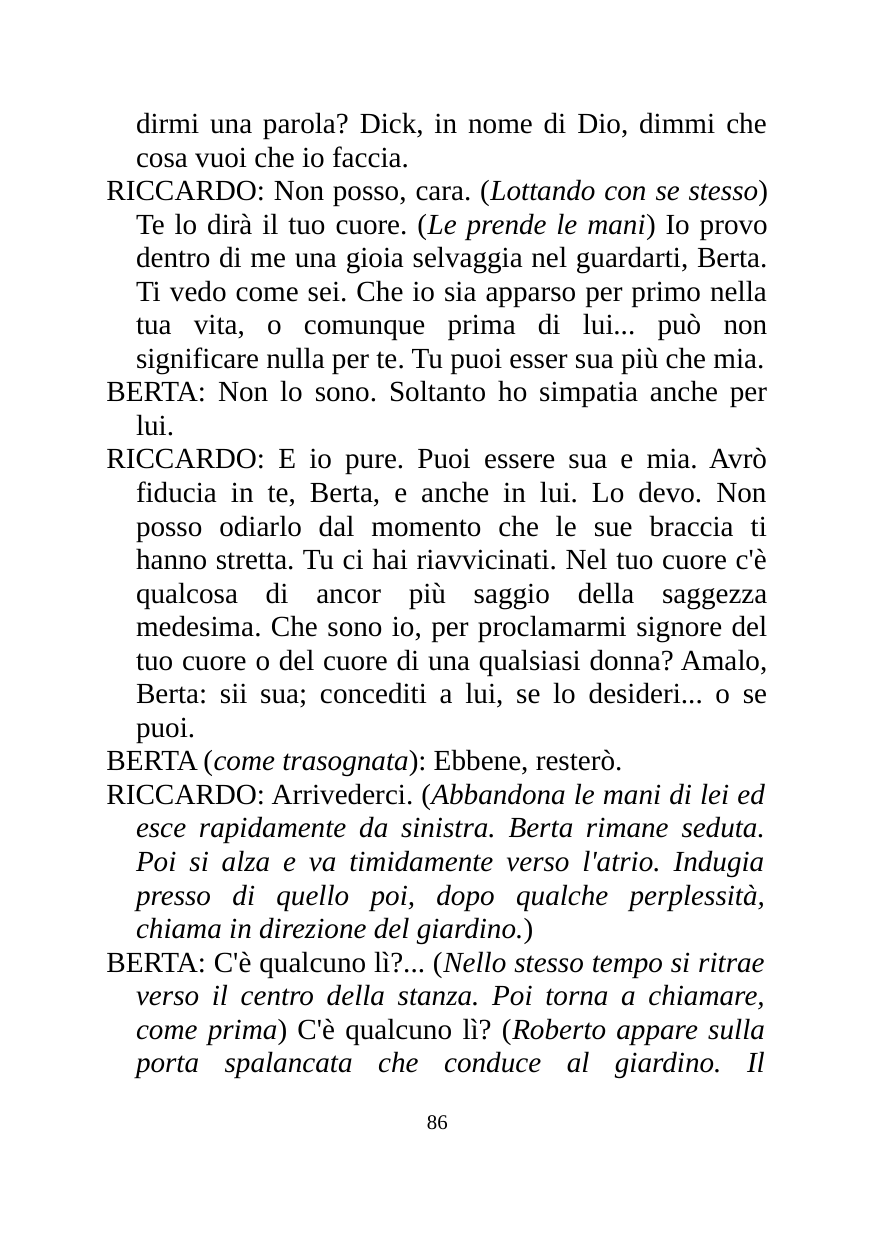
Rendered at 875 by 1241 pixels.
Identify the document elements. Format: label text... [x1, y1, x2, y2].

text BERTA: C'è qualcuno lì?... (Nello stesso tempo si ritrae verso il centro della stanza. Poi torna a chiamare, come prima) C'è qualcuno lì? (Roberto appare sulla porta spalancata che conduce al giardino. Il [106, 945, 768, 1079]
text BERTA: Non lo sono. Soltanto ho simpatia anche per lui. [106, 374, 768, 442]
text RICCARDO: E io pure. Puoi essere sua e mia. Avrò fiducia in te, Berta, e anche in lui. Lo devo. Non posso odiarlo dal momento che le sue braccia ti hanno stretta. Tu ci hai riavvicinati. Nel tuo cuore c'è qualcosa di ancor più saggio della saggezza medesima. Che sono io, per proclamarmi signore del tuo cuore o del cuore di una qualsiasi donna? Amalo, Berta: sii sua; concediti a lui, se lo desideri... o se puoi. [106, 442, 768, 743]
text RICCARDO: Arrivederci. (Abbandona le mani di lei ed esce rapidamente da sinistra. Berta rimane seduta. Poi si alza e va timidamente verso l'atrio. Indugia presso di quello poi, dopo qualche perplessità, chiama in direzione del giardino.) [106, 777, 768, 945]
text BERTA (come trasognata): Ebbene, resterò. [106, 743, 768, 777]
text RICCARDO: Non posso, cara. (Lottando con se stesso) Te lo dirà il tuo cuore. (Le prende le mani) Io provo dentro di me una gioia selvaggia nel guardarti, Berta. Ti vedo come sei. Che io sia apparso per primo nella tua vita, o comunque prima di lui... può non significare nulla per te. Tu puoi esser sua più che mia. [106, 173, 768, 374]
text dirmi una parola? Dick, in nome di Dio, dimmi che cosa vuoi che io faccia. [106, 106, 768, 173]
